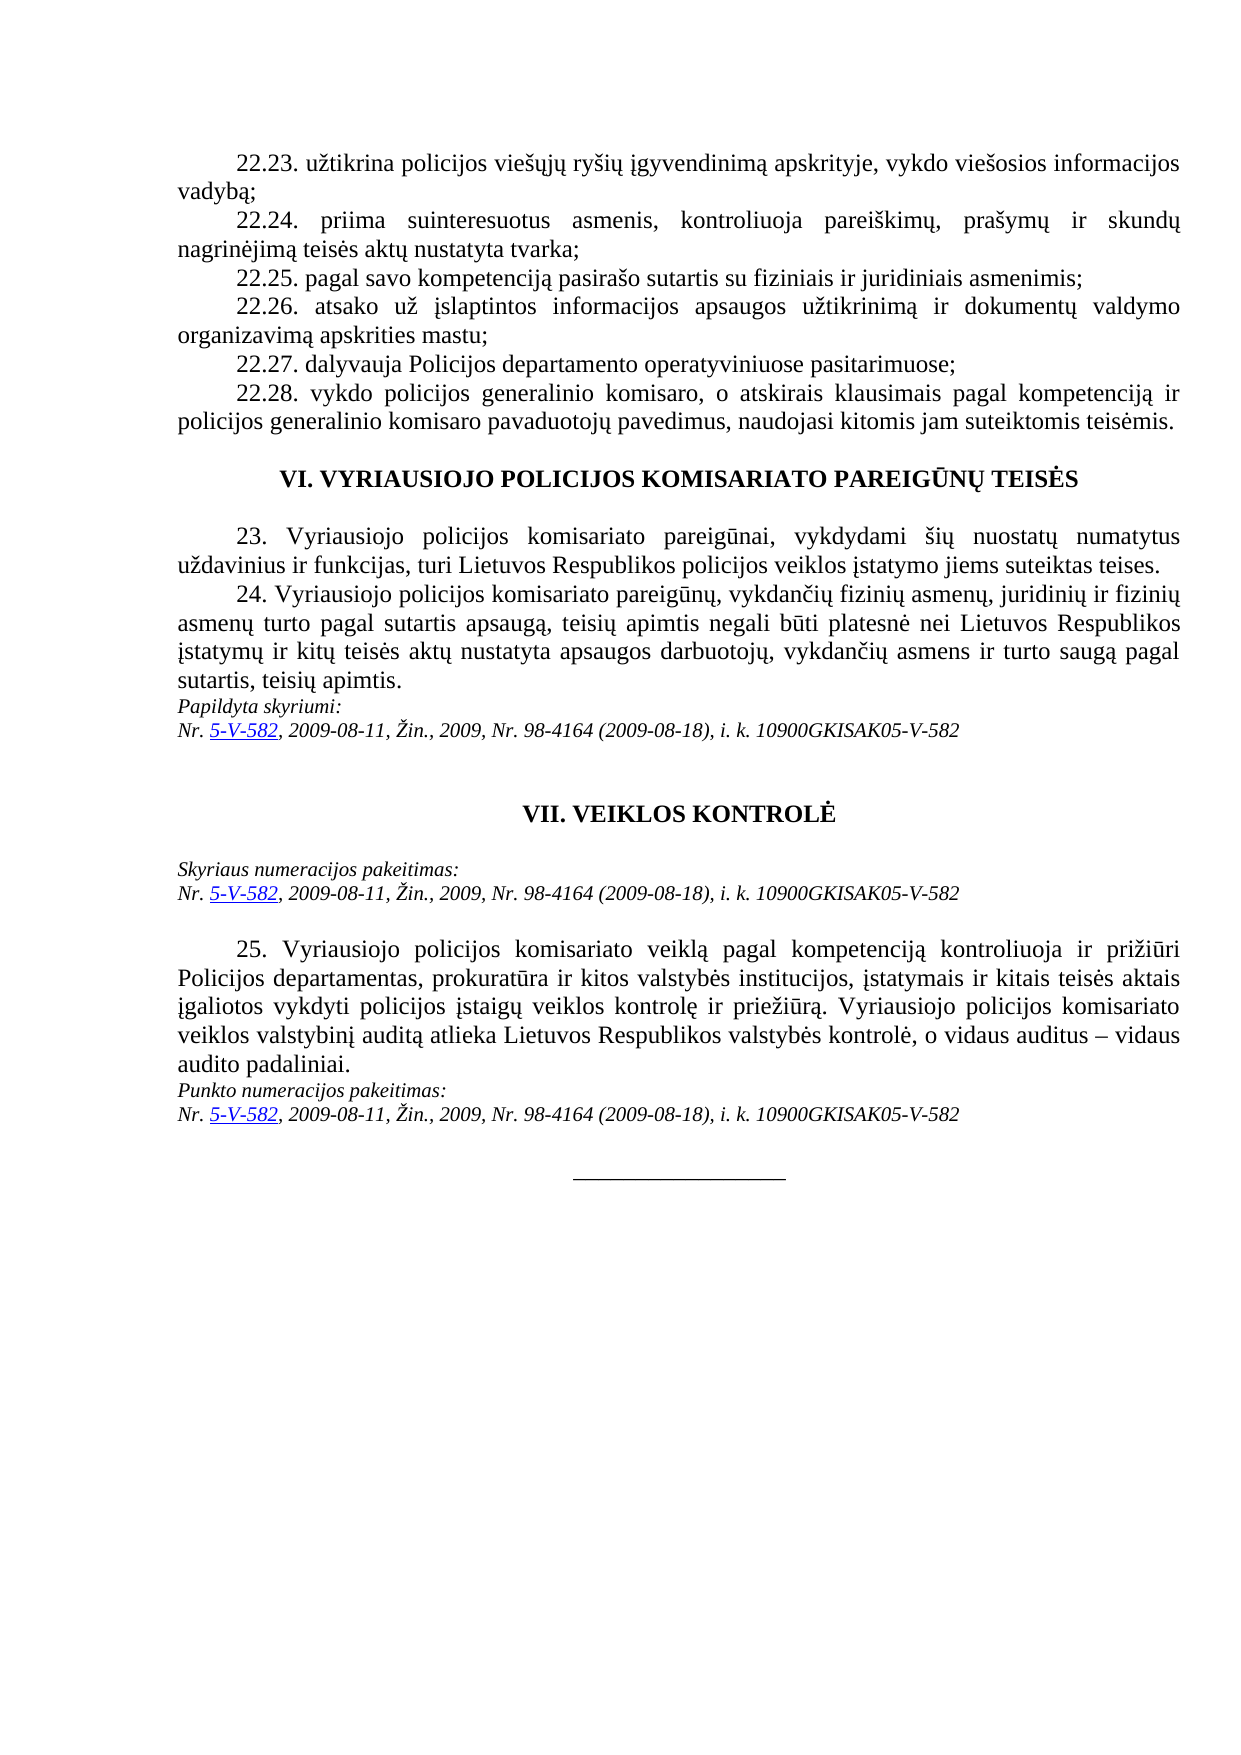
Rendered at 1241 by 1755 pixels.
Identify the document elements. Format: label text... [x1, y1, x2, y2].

text 22.26. atsako už įslaptintos informacijos apsaugos užtikrinimą ir dokumentų valdymo organizavimą apskrities mastu; [177, 291, 1181, 349]
text Nr. 5-V-582, 2009-08-11, Žin., 2009, Nr. 98-4164 (2009-08-18), i. k. 10900GKISAK05-V-582 [177, 1102, 1181, 1126]
text 23. Vyriausiojo policijos komisariato pareigūnai, vykdydami šių nuostatų numatytus uždavinius ir funkcijas, turi Lietuvos Respublikos policijos veiklos įstatymo jiems suteiktas teises. [177, 521, 1181, 579]
text 25. Vyriausiojo policijos komisariato veiklą pagal kompetenciją kontroliuoja ir prižiūri Policijos departamentas, prokuratūra ir kitos valstybės institucijos, įstatymais ir kitais teisės aktais įgaliotos vykdyti policijos įstaigų veiklos kontrolę ir priežiūrą. Vyriausiojo policijos komisariato veiklos valstybinį auditą atlieka Lietuvos Respublikos valstybės kontrolė, o vidaus auditus – vidaus audito padaliniai. [177, 934, 1181, 1078]
text VI. VYRIAUSIOJO POLICIJOS KOMISARIATO pareigūnų teisės [177, 464, 1181, 493]
text 22.23. užtikrina policijos viešųjų ryšių įgyvendinimą apskrityje, vykdo viešosios informacijos vadybą; [177, 148, 1181, 205]
text Papildyta skyriumi: [177, 694, 1181, 718]
text 22.28. vykdo policijos generalinio komisaro, o atskirais klausimais pagal kompetenciją ir policijos generalinio komisaro pavaduotojų pavedimus, naudojasi kitomis jam suteiktomis teisėmis. [177, 378, 1181, 435]
text 22.25. pagal savo kompetenciją pasirašo sutartis su fiziniais ir juridiniais asmenimis; [177, 263, 1181, 291]
text 22.24. priima suinteresuotus asmenis, kontroliuoja pareiškimų, prašymų ir skundų nagrinėjimą teisės aktų nustatyta tvarka; [177, 205, 1181, 263]
text _________________ [177, 1154, 1181, 1183]
text Skyriaus numeracijos pakeitimas: [177, 857, 1181, 881]
text VII. VEIKLOS KONTROLĖ [177, 799, 1181, 828]
text Nr. 5-V-582, 2009-08-11, Žin., 2009, Nr. 98-4164 (2009-08-18), i. k. 10900GKISAK05-V-582 [177, 881, 1181, 905]
text Punkto numeracijos pakeitimas: [177, 1078, 1181, 1102]
text 24. Vyriausiojo policijos komisariato pareigūnų, vykdančių fizinių asmenų, juridinių ir fizinių asmenų turto pagal sutartis apsaugą, teisių apimtis negali būti platesnė nei Lietuvos Respublikos įstatymų ir kitų teisės aktų nustatyta apsaugos darbuotojų, vykdančių asmens ir turto saugą pagal sutartis, teisių apimtis. [177, 579, 1181, 694]
text Nr. 5-V-582, 2009-08-11, Žin., 2009, Nr. 98-4164 (2009-08-18), i. k. 10900GKISAK05-V-582 [177, 718, 1181, 742]
text 22.27. dalyvauja Policijos departamento operatyviniuose pasitarimuose; [177, 349, 1181, 378]
